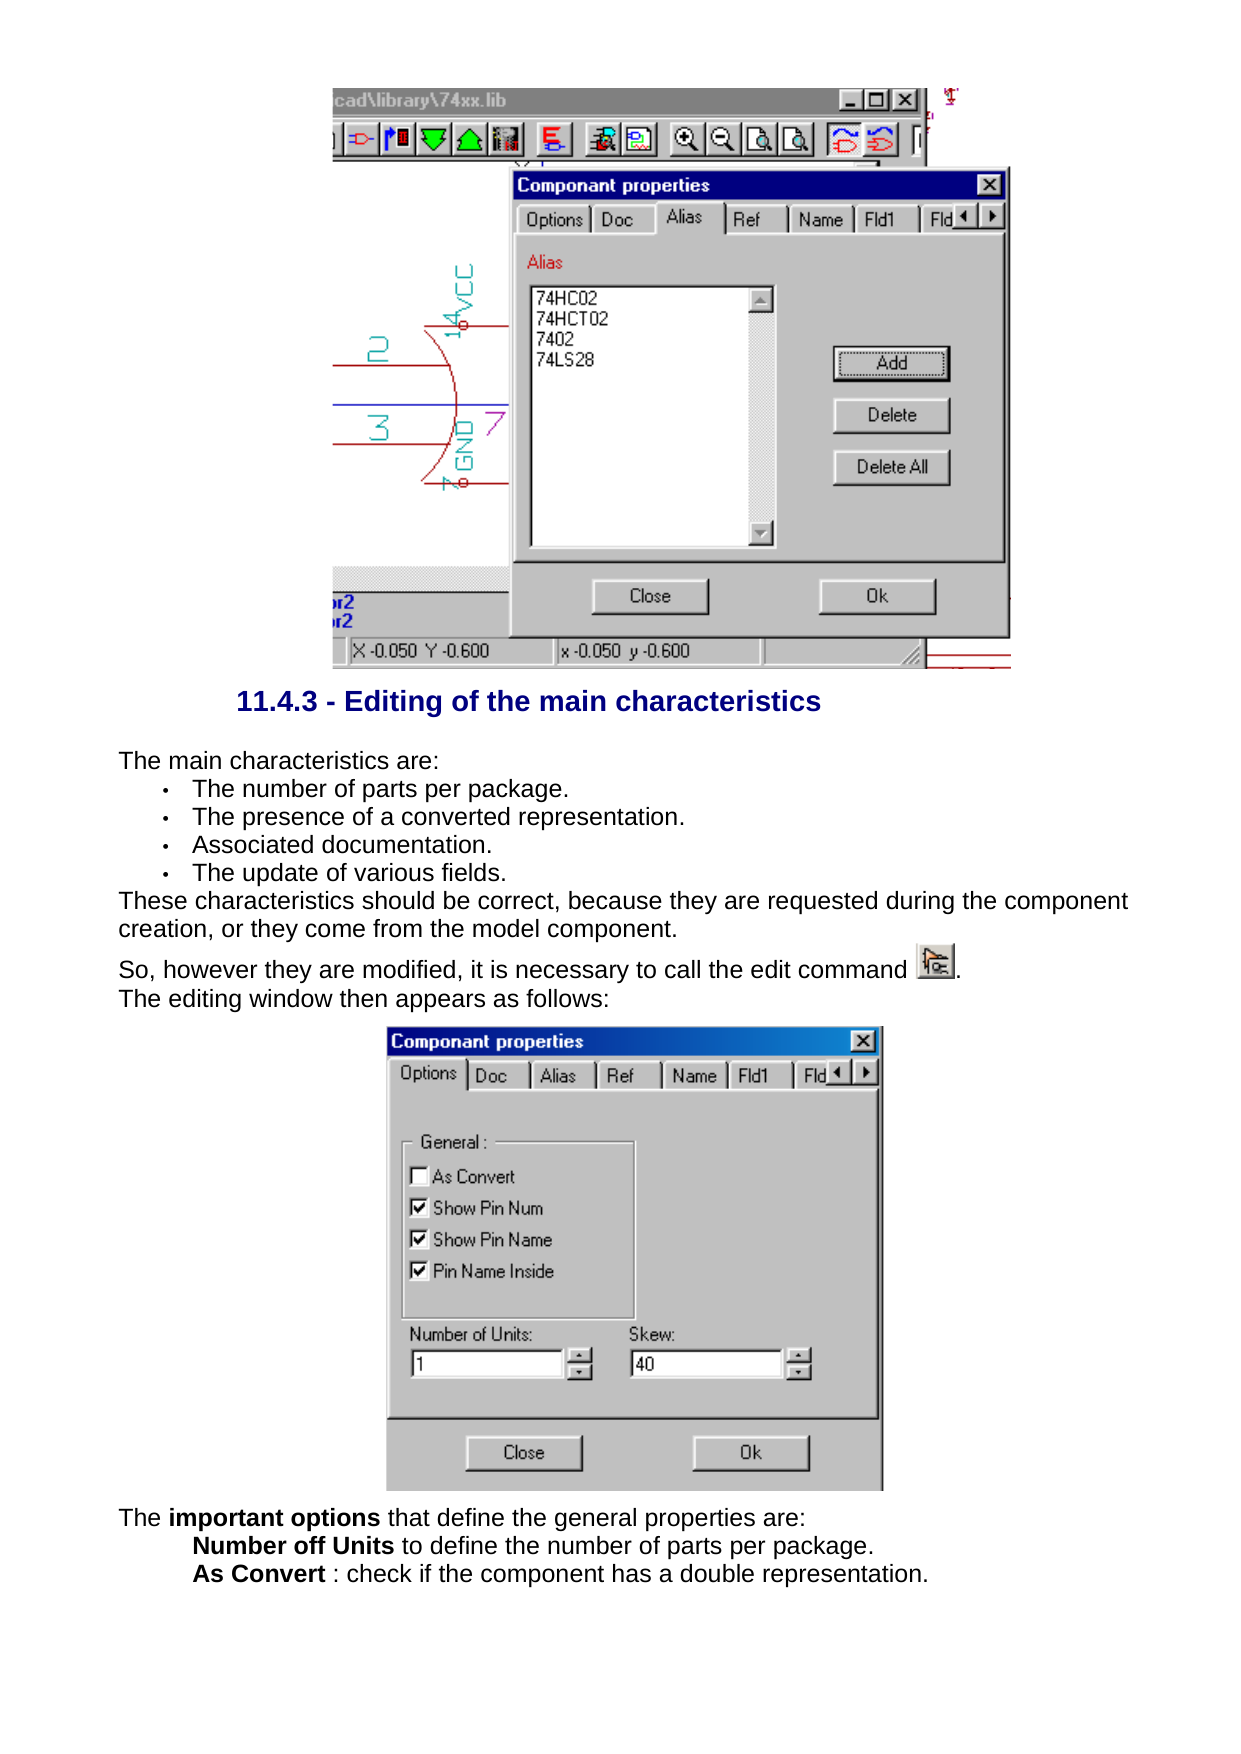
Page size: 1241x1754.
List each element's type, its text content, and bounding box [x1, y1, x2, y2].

picture [915, 943, 955, 979]
text The editing window then appears as follows: [118, 984, 1152, 1012]
list The number of parts per package. [162, 775, 1152, 803]
list The presence of a converted representation. [162, 803, 1152, 831]
text The important options that define the general properties are: [118, 1504, 1152, 1532]
text As Convert : check if the component has a double representation. [192, 1560, 1152, 1588]
text The main characteristics are: [118, 747, 1152, 775]
list The update of various fields. [162, 859, 1152, 887]
list Associated documentation. [162, 831, 1152, 859]
text So, however they are modified, it is necessary to call the edit command . [118, 943, 1152, 984]
subtitle Editing of the main characteristics [236, 685, 1152, 717]
text These characteristics should be correct, because they are requested during the component creation, or they come from the model component. [118, 887, 1152, 943]
text Number off Units to define the number of parts per package. [192, 1532, 1152, 1560]
